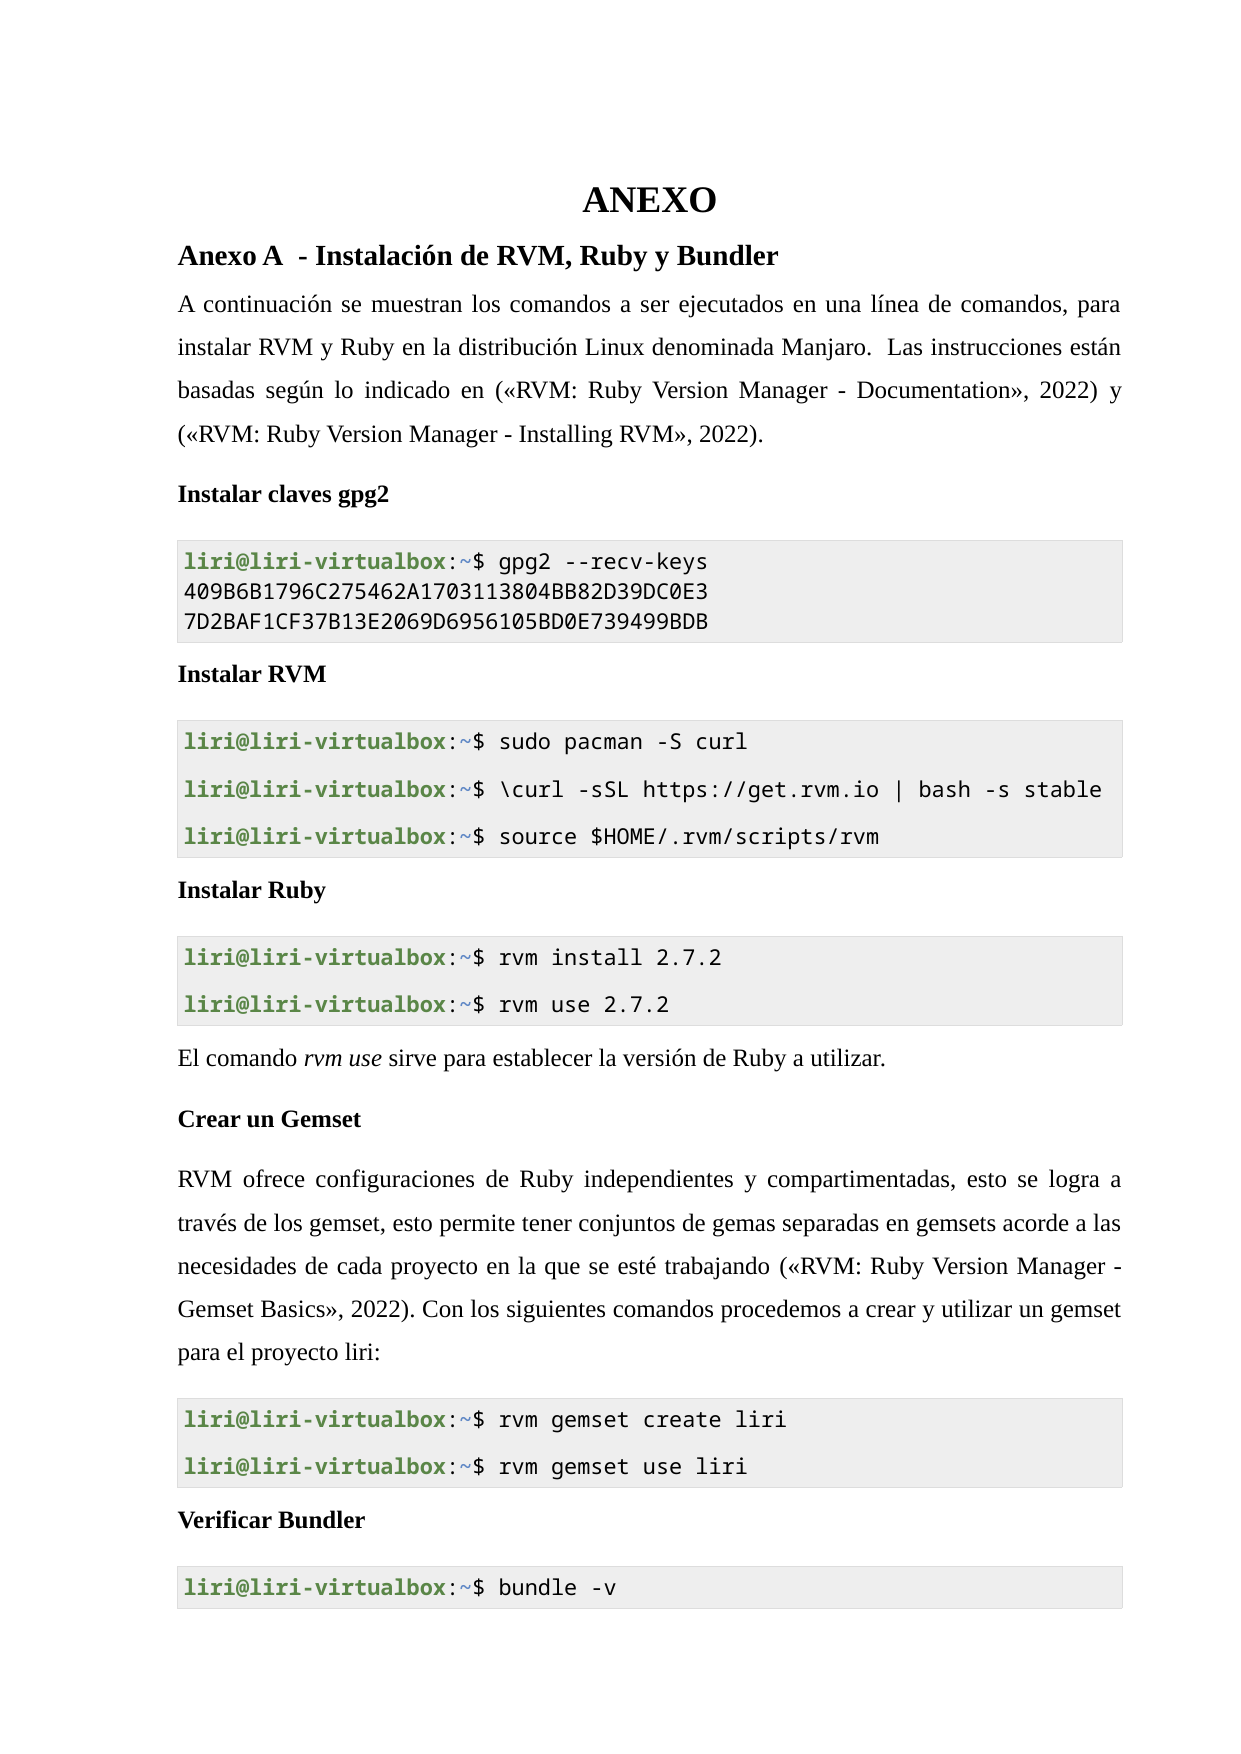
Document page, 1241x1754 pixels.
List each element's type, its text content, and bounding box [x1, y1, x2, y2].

text liri@liri-virtualbox:~$ sudo pacman -S curl [178, 721, 1122, 756]
list Anexo [177, 177, 1122, 220]
text liri@liri-virtualbox:~$ rvm use 2.7.2 [178, 983, 1122, 1025]
text Crear un Gemset [177, 1104, 1122, 1132]
text liri@liri-virtualbox:~$ rvm gemset use liri [178, 1445, 1122, 1487]
text Instalar RVM [177, 659, 1122, 688]
list Anexo A - Instalación de RVM, Ruby y Bundler [177, 238, 1122, 272]
text liri@liri-virtualbox:~$ rvm install 2.7.2 [178, 937, 1122, 972]
text liri@liri-virtualbox:~$ \curl -sSL https://get.rvm.io | bash -s stable [178, 768, 1122, 804]
text liri@liri-virtualbox:~$ rvm gemset create liri [178, 1399, 1122, 1434]
text Verificar Bundler [177, 1505, 1122, 1534]
text liri@liri-virtualbox:~$ bundle -v [178, 1567, 1122, 1608]
text Instalar Ruby [177, 875, 1122, 904]
text liri@liri-virtualbox:~$ gpg2 --recv-keys 409B6B1796C275462A1703113804BB82D39DC0E3 7D2BAF1CF37B13E2069D6956105BD0E739499BDB [178, 541, 1122, 642]
text Instalar claves gpg2 [177, 479, 1122, 508]
text El comando rvm use sirve para establecer la versión de Ruby a utilizar. [177, 1043, 1122, 1072]
text liri@liri-virtualbox:~$ source $HOME/.rvm/scripts/rvm [178, 815, 1122, 857]
text RVM ofrece configuraciones de Ruby independientes y compartimentadas, esto se logra a través de los gemset, esto permite tener conjuntos de gemas separadas en gemsets acorde a las necesidades de cada proyecto en la que se esté trabajando («RVM: Ruby Version Manager - Gemset Basics», 2022)⁠. Con los siguientes comandos procedemos a crear y utilizar un gemset para el proyecto liri: [177, 1164, 1122, 1366]
text A continuación se muestran los comandos a ser ejecutados en una línea de comandos, para instalar RVM y Ruby en la distribución Linux denominada Manjaro. Las instrucciones están basadas según lo indicado en («RVM: Ruby Version Manager - Documentation», 2022)⁠ y («RVM: Ruby Version Manager - Installing RVM», 2022)⁠. [177, 289, 1122, 447]
